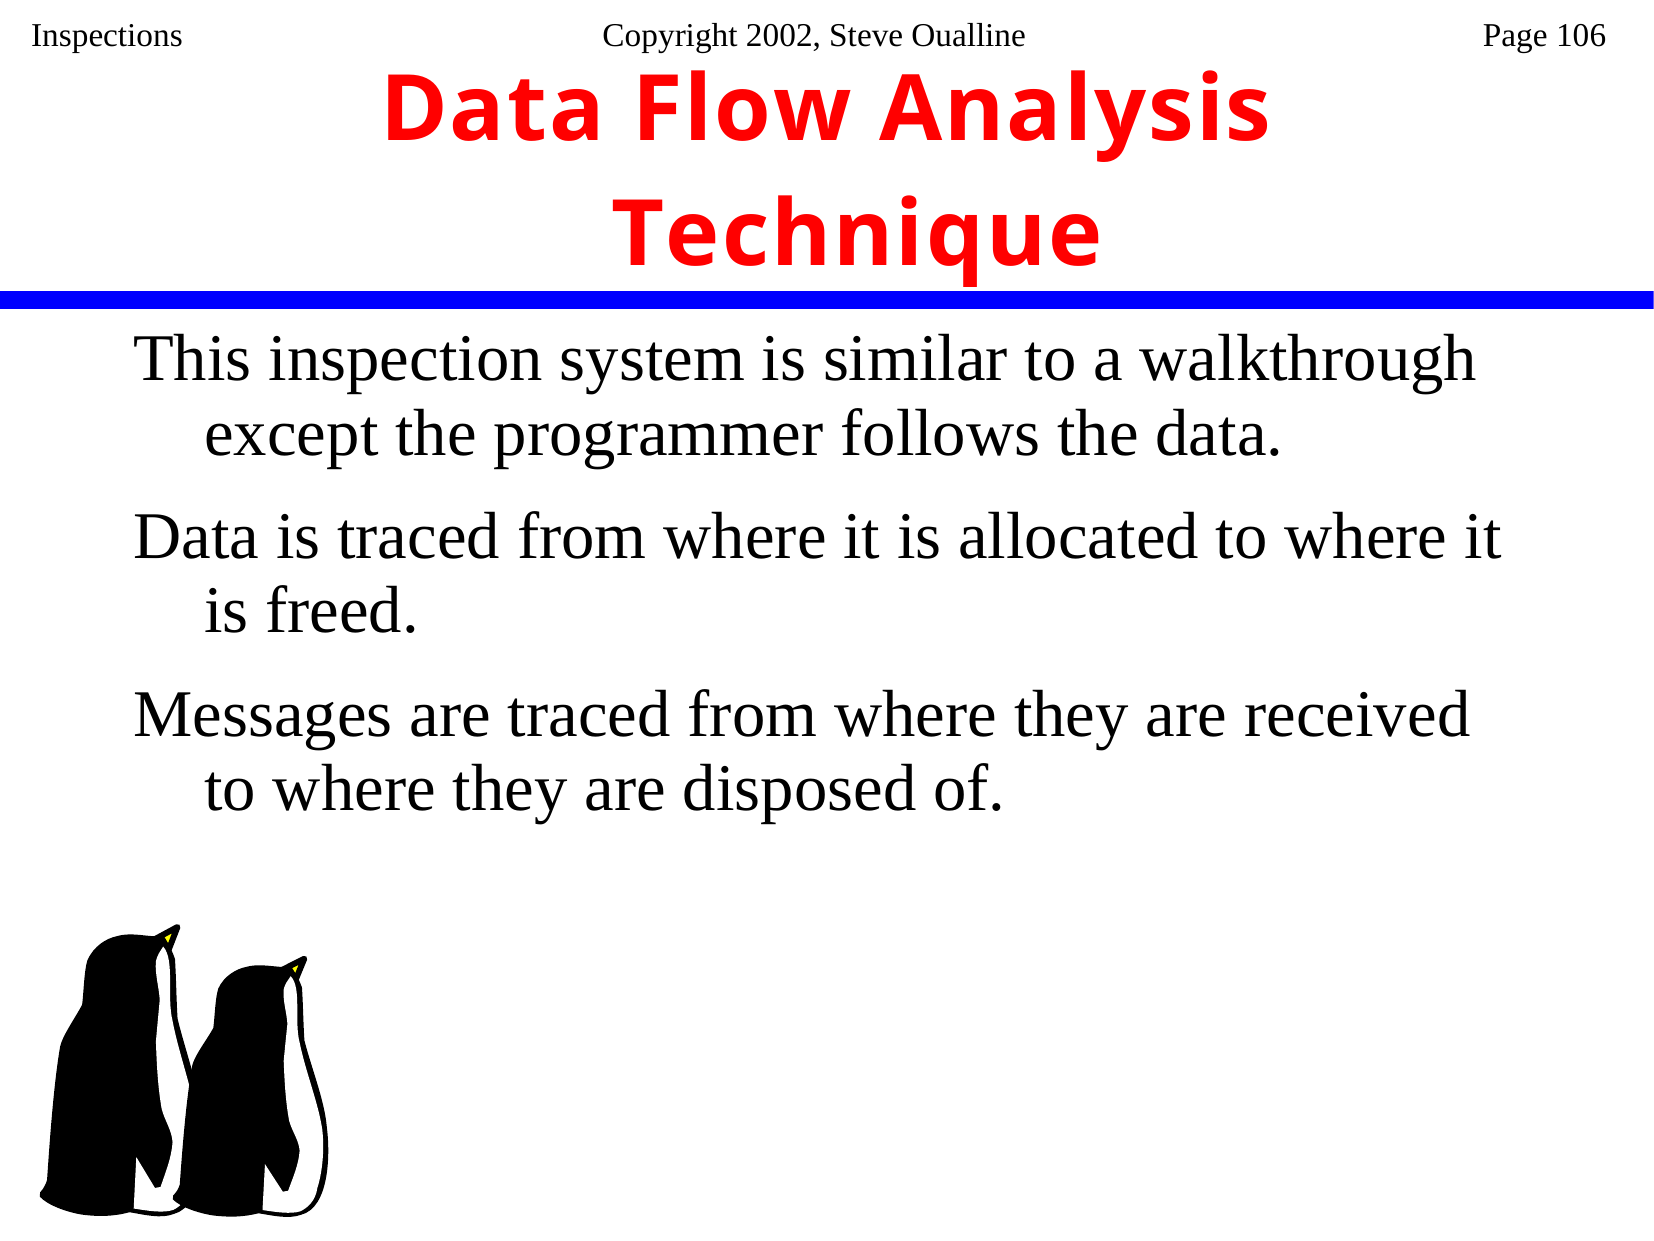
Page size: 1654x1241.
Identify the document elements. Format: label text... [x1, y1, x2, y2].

title Data Flow Analysis Technique [121, 55, 1534, 280]
list This inspection system is similar to a walkthrough except the programmer follows the data. Data is traced from where it is allocated to where it is freed. Messages are traced from where they are received to where they are disposed of. [121, 321, 1534, 919]
